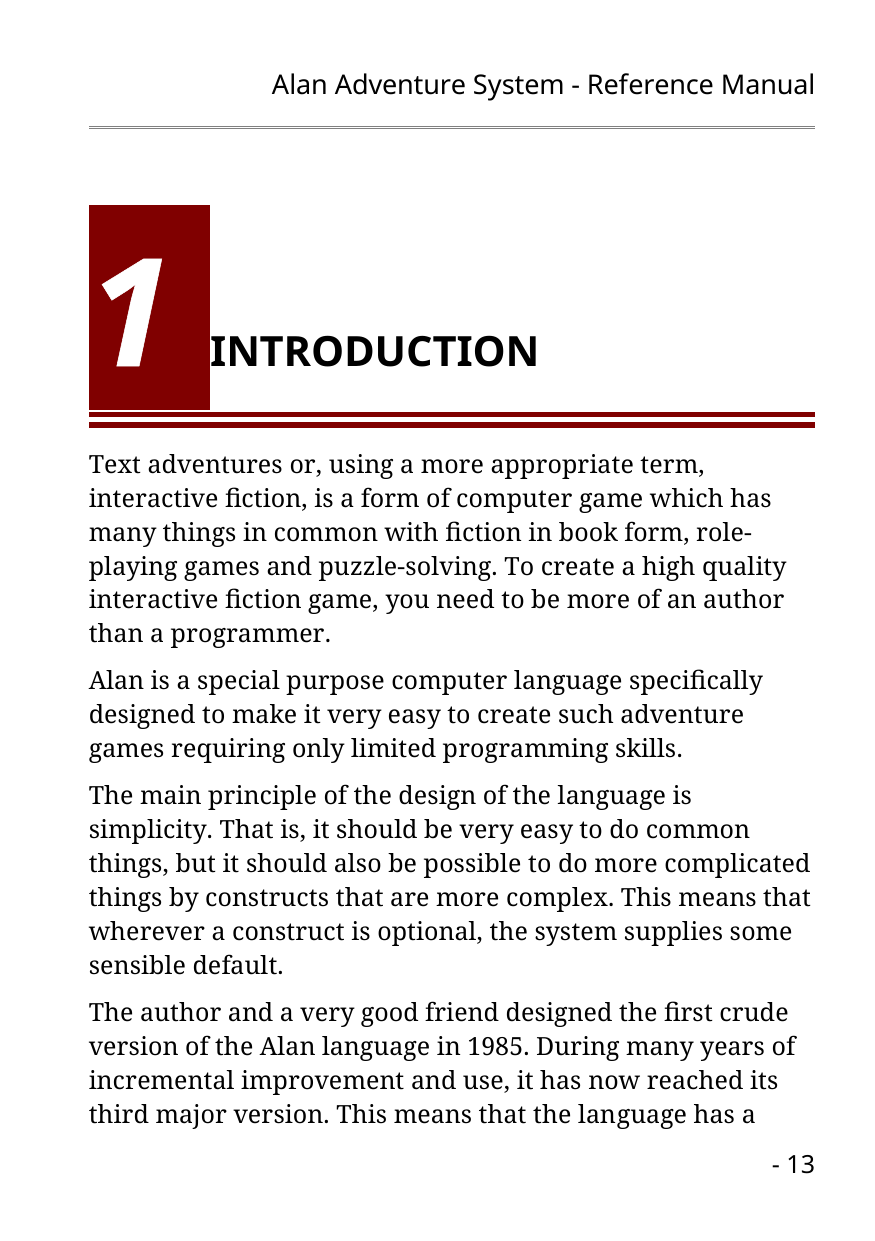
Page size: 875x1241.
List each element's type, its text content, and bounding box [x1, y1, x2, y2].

text The author and a very good friend designed the first crude version of the Alan language in 1985. During many years of incremental improvement and use, it has now reached its third major version. This means that the lan­guage has a [88, 995, 815, 1131]
text The main principle of the design of the language is simplicity. That is, it should be very easy to do common things, but it should also be possible to do more complicated things by constructs that are more complex. This means that wherever a construct is optional, the system supplies some sensible default. [88, 778, 815, 982]
text Alan is a special purpose computer language specifically designed to make it very easy to create such adventure games requiring only limited programming skills. [88, 663, 815, 765]
text Text adventures or, using a more appropriate term, interactive fiction, is a form of computer game which has many things in common with fiction in book form, role-playing games and puzzle-solving. To create a high quality inter­active fiction game, you need to be more of an author than a program­mer. [88, 447, 815, 650]
subtitle Introduction [88, 205, 815, 428]
